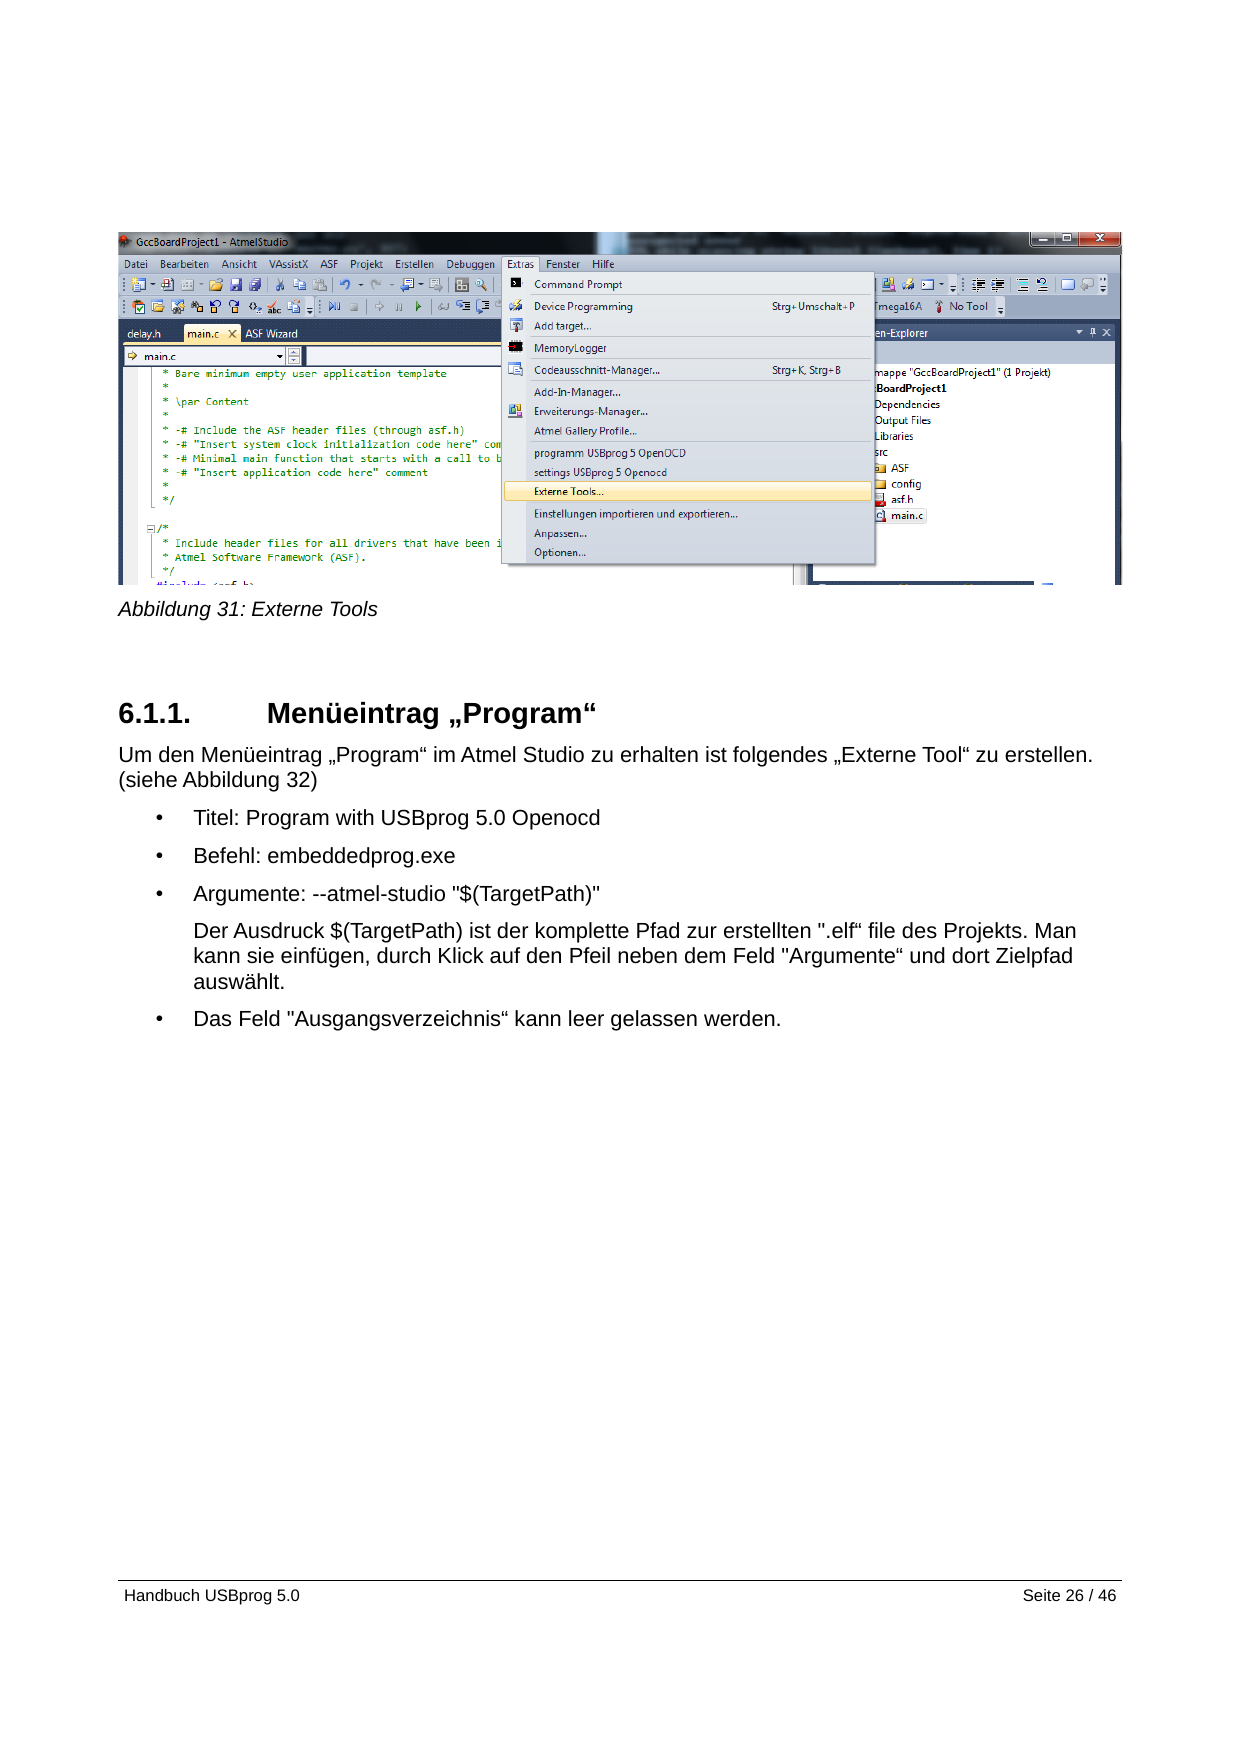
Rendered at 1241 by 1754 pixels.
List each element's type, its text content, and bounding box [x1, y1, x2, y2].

subtitle Menüeintrag „Program“ [118, 696, 1122, 730]
list Argumente: --atmel-studio "$(TargetPath)" [156, 881, 1122, 906]
text Abbildung 31: Externe Tools [118, 585, 1122, 621]
picture [118, 232, 1123, 585]
list Der Ausdruck $(TargetPath) ist der komplette Pfad zur erstellten ".elf“ file des Projekts. Man kann sie einfügen, durch Klick auf den Pfeil neben dem Feld "Argumente“ und dort Zielpfad auswählt. [156, 918, 1122, 994]
list Das Feld "Ausgangsverzeichnis“ kann leer gelassen werden. [156, 1006, 1122, 1032]
list Befehl: embeddedprog.exe [156, 843, 1122, 868]
list Titel: Program with USBprog 5.0 Openocd [156, 805, 1122, 830]
text Um den Menüeintrag „Program“ im Atmel Studio zu erhalten ist folgendes „Externe Tool“ zu erstellen. (siehe Abbildung 32) [118, 742, 1122, 793]
